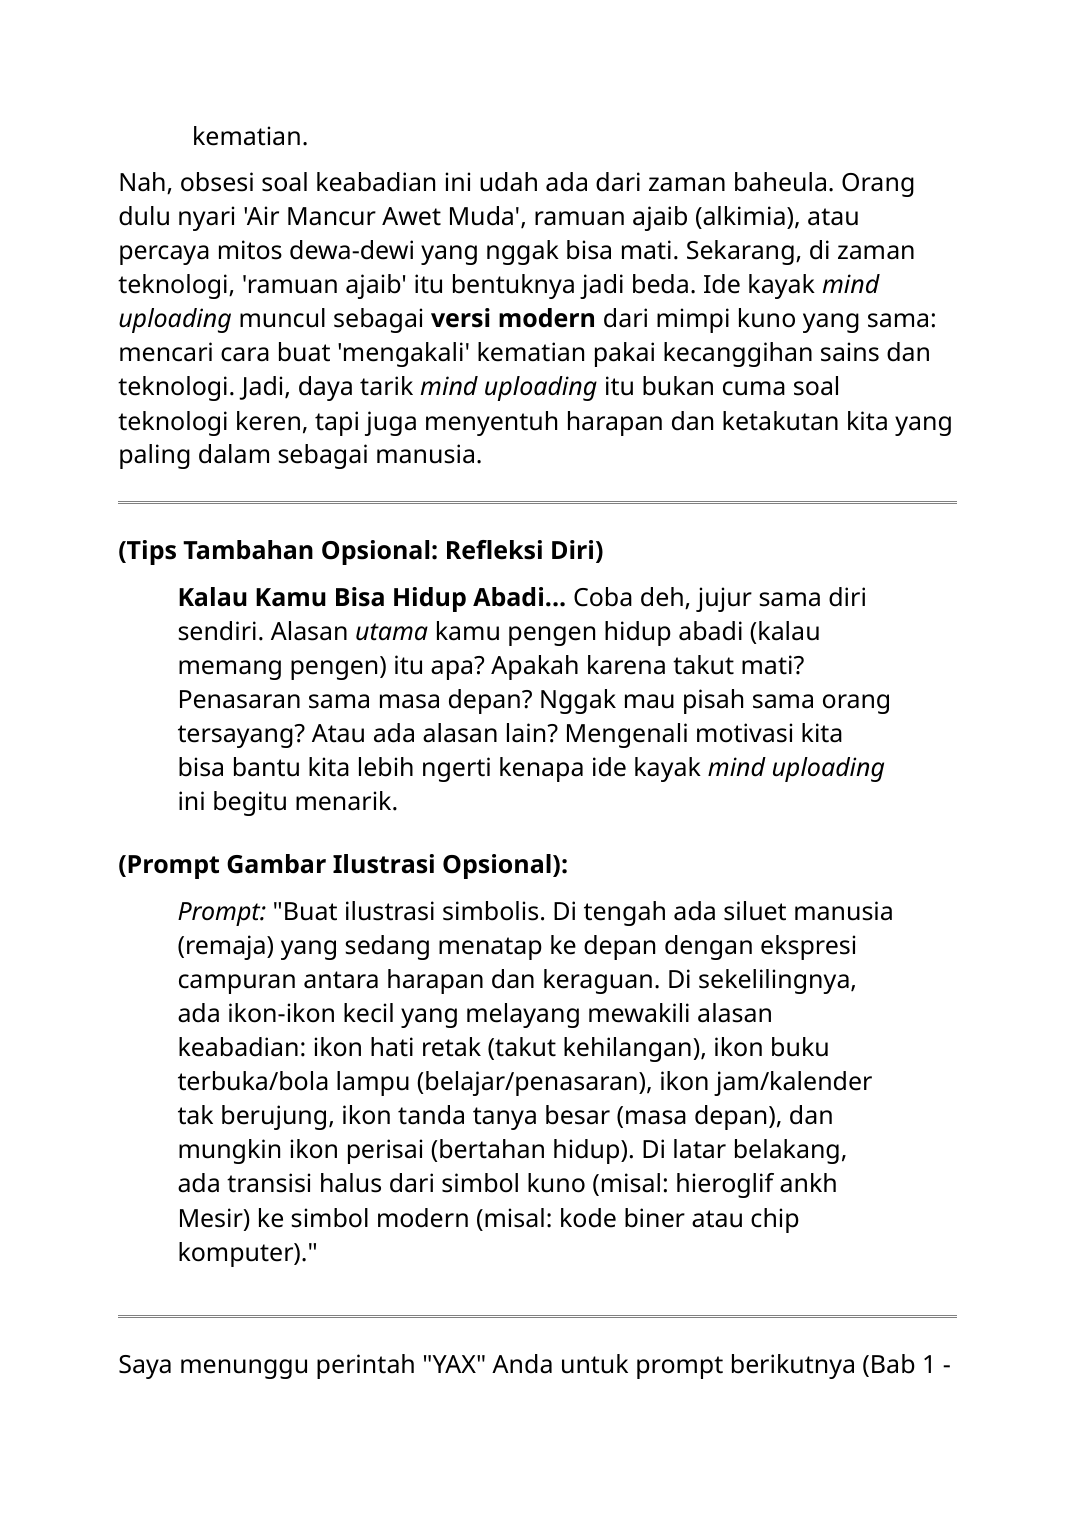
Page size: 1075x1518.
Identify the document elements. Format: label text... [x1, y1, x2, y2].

text (Prompt Gambar Ilustrasi Opsional): [118, 847, 957, 881]
text Prompt: "Buat ilustrasi simbolis. Di tengah ada siluet manusia (remaja) yang sedang menatap ke depan dengan ekspresi campuran antara harapan dan keraguan. Di sekelilingnya, ada ikon-ikon kecil yang melayang mewakili alasan keabadian: ikon hati retak (takut kehilangan), ikon buku terbuka/bola lampu (belajar/penasaran), ikon jam/kalender tak berujung, ikon tanda tanya besar (masa depan), dan mungkin ikon perisai (bertahan hidup). Di latar belakang, ada transisi halus dari simbol kuno (misal: hieroglif ankh Mesir) ke simbol modern (misal: kode biner atau chip komputer)." [177, 894, 898, 1268]
text (Tips Tambahan Opsional: Refleksi Diri) [118, 533, 957, 567]
text Saya menunggu perintah "YAX" Anda untuk prompt berikutnya (Bab 1 [118, 1347, 957, 1381]
text Kalau Kamu Bisa Hidup Abadi... Coba deh, jujur sama diri sendiri. Alasan utama kamu pengen hidup abadi (kalau memang pengen) itu apa? Apakah karena takut mati? Penasaran sama masa depan? Nggak mau pisah sama orang tersayang? Atau ada alasan lain? Mengenali motivasi kita bisa bantu kita lebih ngerti kenapa ide kayak mind uploading ini begitu menarik. [177, 579, 898, 818]
list kematian. [162, 118, 957, 152]
text Nah, obsesi soal keabadian ini udah ada dari zaman baheula. Orang dulu nyari 'Air Mancur Awet Muda', ramuan ajaib (alkimia), atau percaya mitos dewa-dewi yang nggak bisa mati. Sekarang, di zaman teknologi, 'ramuan ajaib' itu bentuknya jadi beda. Ide kayak mind uploading muncul sebagai versi modern dari mimpi kuno yang sama: mencari cara buat 'mengakali' kematian pakai kecanggihan sains dan teknologi. Jadi, daya tarik mind uploading itu bukan cuma soal teknologi keren, tapi juga menyentuh harapan dan ketakutan kita yang paling dalam sebagai manusia. [118, 165, 957, 471]
